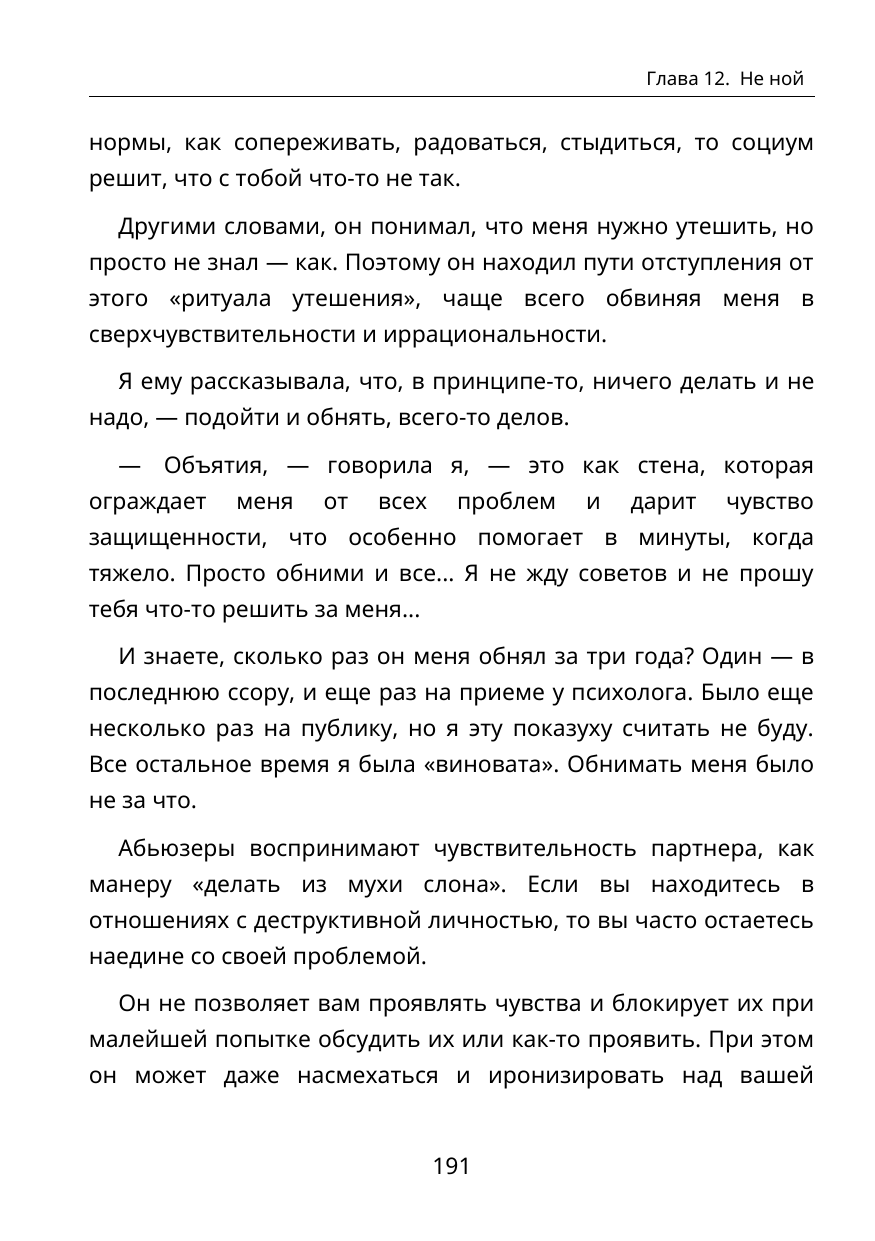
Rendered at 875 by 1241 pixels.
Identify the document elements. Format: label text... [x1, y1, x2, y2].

text нормы, как сопереживать, радоваться, стыдиться, то социум решит, что с тобой что-то не так. [88, 126, 815, 193]
text Он не позволяет вам проявлять чувства и блокирует их при малейшей попытке обсудить их или как-то проявить. При этом он может даже насмехаться и иронизировать над вашей [88, 987, 815, 1090]
text Я ему рассказывала, что, в принципе-то, ничего делать и не надо, — подойти и обнять, всего-то делов. [88, 365, 815, 432]
list Объятия, — говорила я, — это как стена, которая ограждает меня от всех проблем и дарит чувство защищенности, что особенно помогает в минуты, когда тяжело. Просто обними и все... Я не жду советов и не прошу тебя что-то решить за меня... [88, 449, 815, 624]
text И знаете, сколько раз он меня обнял за три года? Один — в последнюю ссору, и еще раз на приеме у психолога. Было еще несколько раз на публику, но я эту показуху считать не буду. Все остальное время я была «виновата». Обнимать меня было не за что. [88, 640, 815, 815]
text Абьюзеры воспринимают чувствительность партнера, как манеру «делать из мухи слона». Если вы находитесь в отношениях с деструктивной личностью, то вы часто остаетесь наедине со своей проблемой. [88, 832, 815, 971]
text Другими словами, он понимал, что меня нужно утешить, но просто не знал — как. Поэтому он находил пути отступления от этого «ритуала утешения», чаще всего обвиняя меня в сверхчувствительности и иррациональности. [88, 210, 815, 349]
